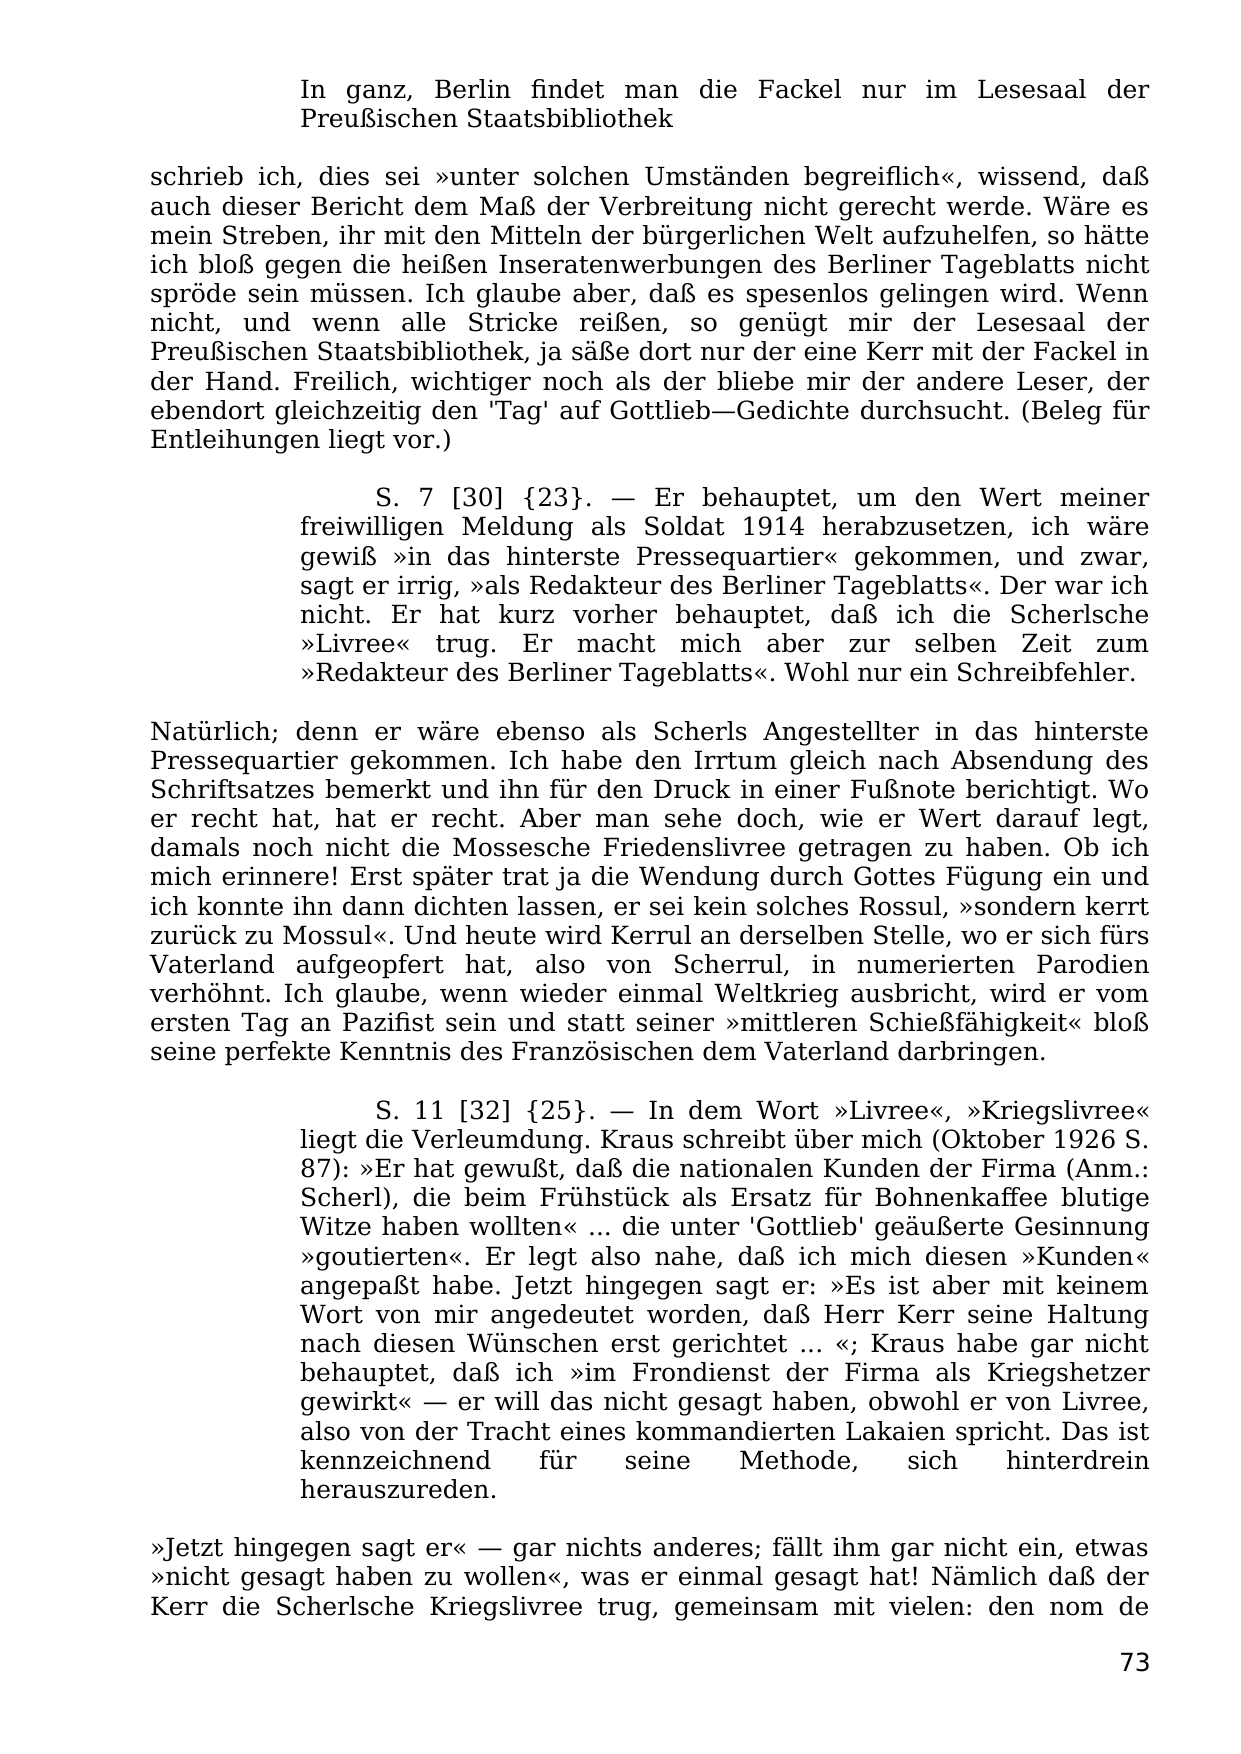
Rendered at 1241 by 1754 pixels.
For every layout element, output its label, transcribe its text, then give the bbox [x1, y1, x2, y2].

text »Jetzt hingegen sagt er« — gar nichts anderes; fällt ihm gar nicht ein, etwas »nicht gesagt haben zu wollen«, was er einmal gesagt hat! Nämlich daß der Kerr die Scherlsche Kriegslivree trug, gemeinsam mit vielen: den nom de [150, 1533, 1151, 1621]
text Natürlich; denn er wäre ebenso als Scherls Angestellter in das hinterste Pressequartier gekommen. Ich habe den Irrtum gleich nach Absendung des Schriftsatzes bemerkt und ihn für den Druck in einer Fußnote berichtigt. Wo er recht hat, hat er recht. Aber man sehe doch, wie er Wert darauf legt, damals noch nicht die Mossesche Friedenslivree getragen zu haben. Ob ich mich erinnere! Erst später trat ja die Wendung durch Gottes Fügung ein und ich konnte ihn dann dichten lassen, er sei kein solches Rossul, »sondern kerrt zurück zu Mossul«. Und heute wird Kerrul an derselben Stelle, wo er sich fürs Vaterland aufgeopfert hat, also von Scherrul, in numerierten Parodien verhöhnt. Ich glaube, wenn wieder einmal Weltkrieg ausbricht, wird er vom ersten Tag an Pazifist sein und statt seiner »mittleren Schießfähigkeit« bloß seine perfekte Kenntnis des Französischen dem Vaterland darbringen. [150, 717, 1151, 1067]
text S. 7 [30] {23}. — Er behauptet, um den Wert meiner freiwilligen Meldung als Soldat 1914 herabzusetzen, ich wäre gewiß »in das hinterste Pressequartier« gekommen, und zwar, sagt er irrig, »als Redakteur des Berliner Tageblatts«. Der war ich nicht. Er hat kurz vorher behauptet, daß ich die Scherlsche »Livree« trug. Er macht mich aber zur selben Zeit zum »Redakteur des Berliner Tageblatts«. Wohl nur ein Schreibfehler. [300, 483, 1151, 687]
text S. 11 [32] {25}. — In dem Wort »Livree«, »Kriegslivree« liegt die Verleumdung. Kraus schreibt über mich (Oktober 1926 S. 87): »Er hat gewußt, daß die nationalen Kunden der Firma (Anm.: Scherl), die beim Frühstück als Ersatz für Bohnenkaffee blutige Witze haben wollten« ... die unter 'Gottlieb' geäußerte Gesinnung »goutierten«. Er legt also nahe, daß ich mich diesen »Kunden« angepaßt habe. Jetzt hingegen sagt er: »Es ist aber mit keinem Wort von mir angedeutet worden, daß Herr Kerr seine Haltung nach diesen Wünschen erst gerichtet ... «; Kraus habe gar nicht behauptet, daß ich »im Frondienst der Firma als Kriegshetzer gewirkt« — er will das nicht gesagt haben, obwohl er von Livree, also von der Tracht eines kommandierten Lakaien spricht. Das ist kennzeichnend für seine Methode, sich hinterdrein herauszureden. [300, 1096, 1151, 1504]
text In ganz, Berlin findet man die Fackel nur im Lesesaal der Preußischen Staatsbibliothek [300, 75, 1151, 133]
text schrieb ich, dies sei »unter solchen Umständen begreiflich«, wissend, daß auch dieser Bericht dem Maß der Verbreitung nicht gerecht werde. Wäre es mein Streben, ihr mit den Mitteln der bürgerlichen Welt aufzuhelfen, so hätte ich bloß gegen die heißen Inseratenwerbungen des Berliner Tageblatts nicht spröde sein müssen. Ich glaube aber, daß es spesenlos gelingen wird. Wenn nicht, und wenn alle Stricke reißen, so genügt mir der Lesesaal der Preußischen Staatsbibliothek, ja säße dort nur der eine Kerr mit der Fackel in der Hand. Freilich, wichtiger noch als der bliebe mir der andere Leser, der ebendort gleichzeitig den 'Tag' auf Gottlieb—Gedichte durchsucht. (Beleg für Entleihungen liegt vor.) [150, 162, 1151, 454]
